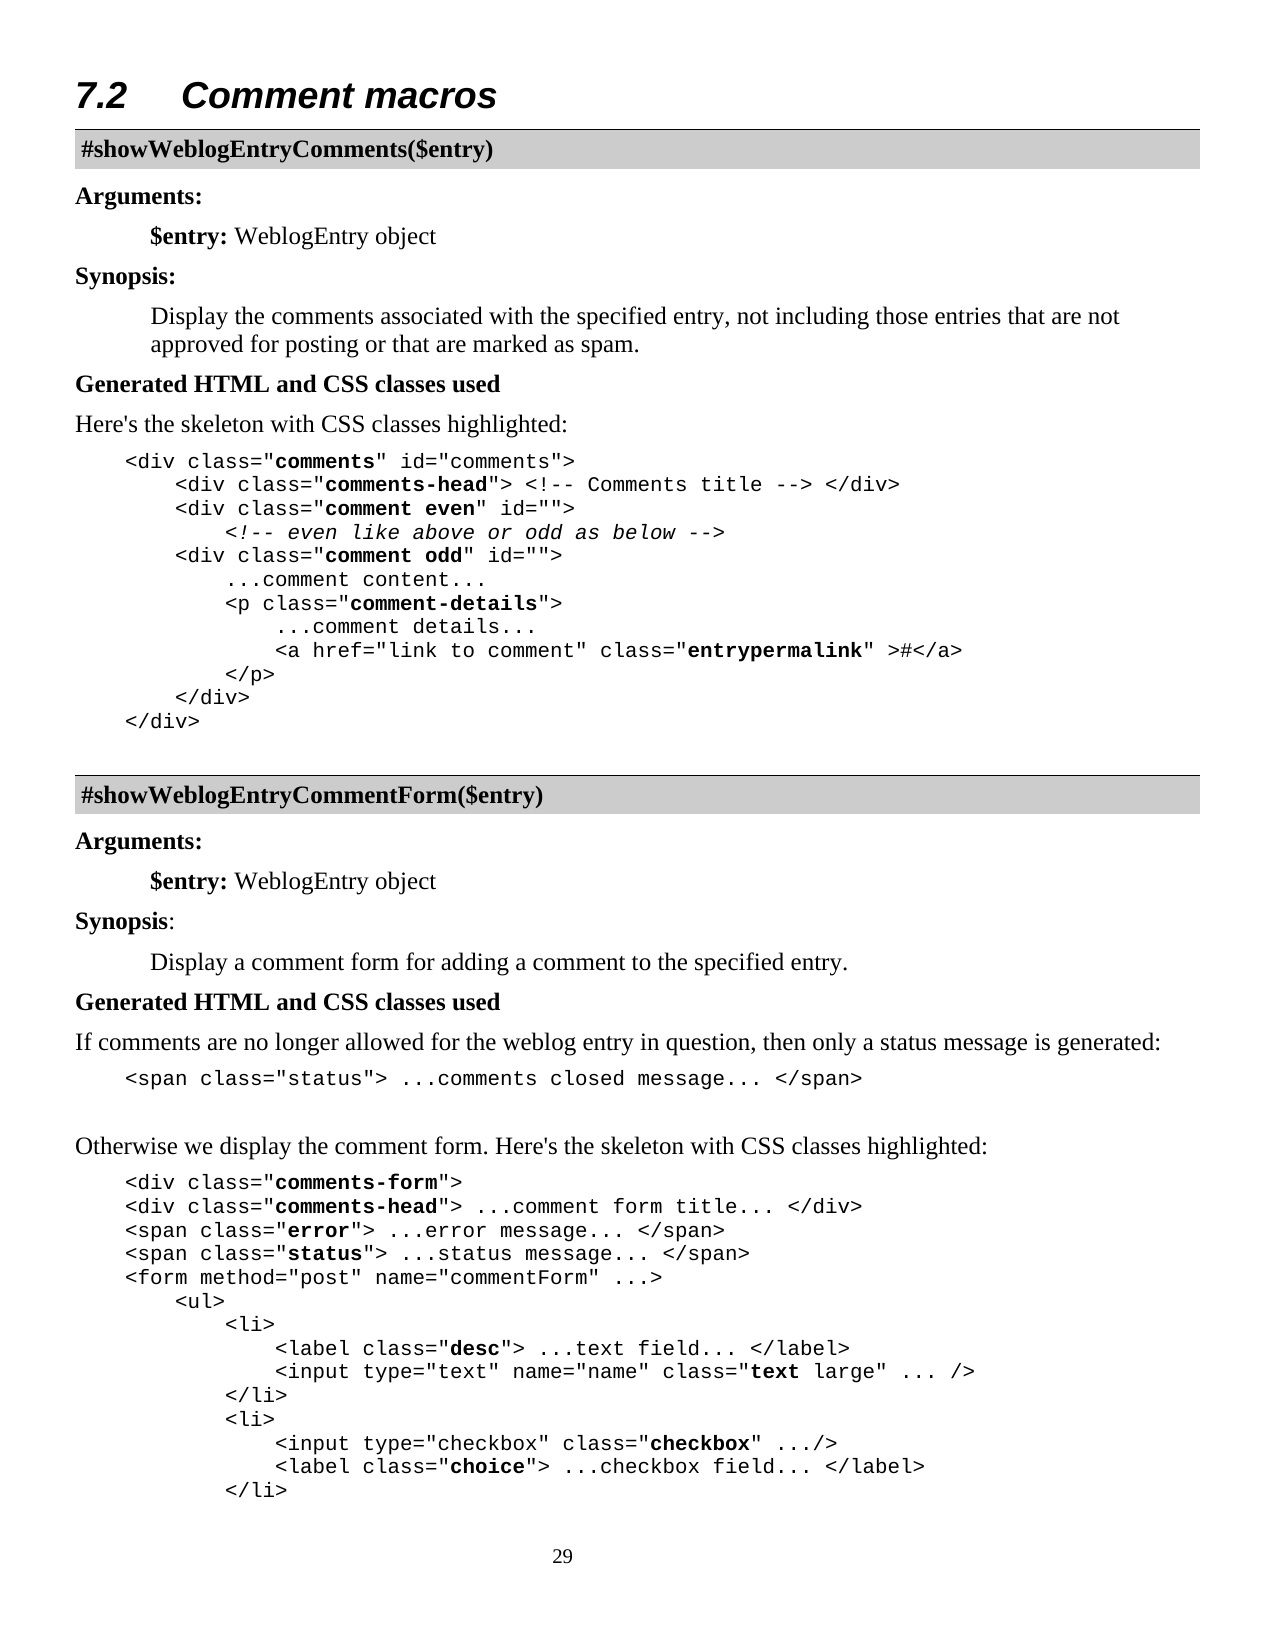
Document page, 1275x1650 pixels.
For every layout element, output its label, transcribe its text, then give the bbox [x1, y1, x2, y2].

text </p> [75, 663, 1200, 687]
text <a href="link to comment" class="entrypermalink" >#</a> [75, 640, 1200, 663]
text <form method="post" name="commentForm" ...> [75, 1267, 1200, 1291]
text <li> [75, 1409, 1200, 1432]
text <span class="error"> ...error message... </span> [75, 1220, 1200, 1243]
text <span class="status"> ...comments closed message... </span> [75, 1068, 1200, 1092]
text Arguments: [75, 182, 1200, 209]
text If comments are no longer allowed for the weblog entry in question, then only a status message is generated: [75, 1028, 1200, 1056]
text Display a comment form for adding a comment to the specified entry. [75, 948, 1200, 975]
text Otherwise we display the comment form. Here's the skeleton with CSS classes highlighted: [75, 1132, 1200, 1160]
text <div class="comment odd" id=""> [75, 545, 1200, 569]
title #showWeblogEntryComments($entry) [75, 130, 1200, 169]
text </li> [75, 1480, 1200, 1503]
text ...comment details... [75, 616, 1200, 640]
text $entry: WeblogEntry object [75, 867, 1200, 895]
text </div> [75, 687, 1200, 711]
text <label class="choice"> ...checkbox field... </label> [75, 1456, 1200, 1480]
text <input type="text" name="name" class="text large" ... /> [75, 1362, 1200, 1385]
text Synopsis: [75, 907, 1200, 935]
text <input type="checkbox" class="checkbox" .../> [75, 1432, 1200, 1456]
text <!-- even like above or odd as below --> [75, 522, 1200, 545]
title #showWeblogEntryCommentForm($entry) [75, 776, 1200, 814]
text <div class="comments" id="comments"> [75, 451, 1200, 474]
text <div class="comments-head"> <!-- Comments title --> </div> [75, 474, 1200, 498]
text $entry: WeblogEntry object [75, 222, 1200, 250]
text </li> [75, 1385, 1200, 1409]
text </div> [75, 711, 1200, 734]
text <p class="comment-details"> [75, 593, 1200, 616]
text ...comment content... [75, 569, 1200, 593]
text <ul> [75, 1291, 1200, 1314]
text Synopsis: [75, 262, 1200, 290]
text <span class="status"> ...status message... </span> [75, 1243, 1200, 1267]
text Arguments: [75, 827, 1200, 855]
text Generated HTML and CSS classes used [75, 988, 1200, 1016]
subtitle Comment macros [75, 75, 1200, 117]
text Display the comments associated with the specified entry, not including those entries that are not approved for posting or that are marked as spam. [150, 302, 1200, 358]
text <label class="desc"> ...text field... </label> [75, 1338, 1200, 1362]
text <div class="comment even" id=""> [75, 498, 1200, 522]
text Here's the skeleton with CSS classes highlighted: [75, 411, 1200, 438]
text Generated HTML and CSS classes used [75, 370, 1200, 398]
text <li> [75, 1314, 1200, 1338]
text <div class="comments-form"> [75, 1172, 1200, 1196]
text <div class="comments-head"> ...comment form title... </div> [75, 1196, 1200, 1220]
